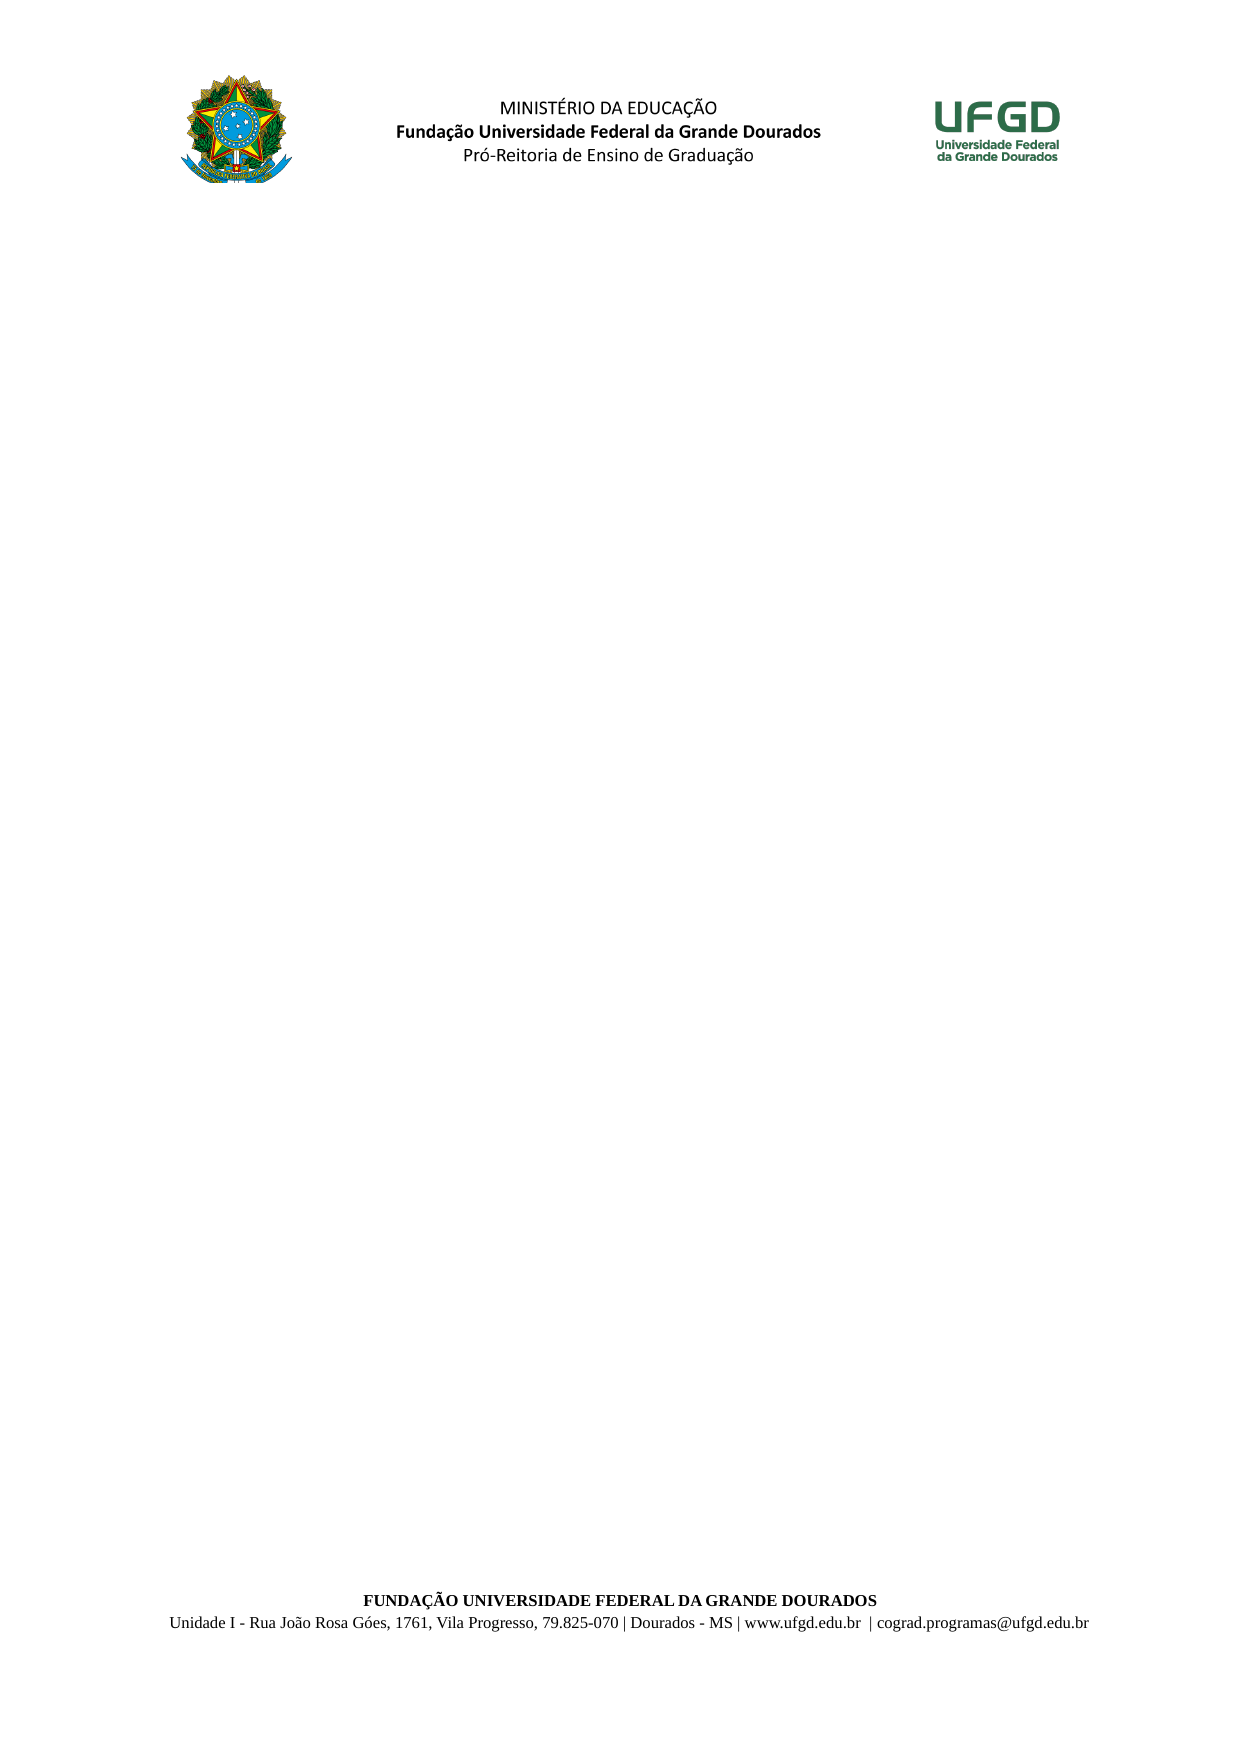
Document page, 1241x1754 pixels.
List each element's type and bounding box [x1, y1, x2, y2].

picture [136, 65, 1105, 183]
picture [259, 168, 268, 173]
picture [204, 175, 221, 183]
